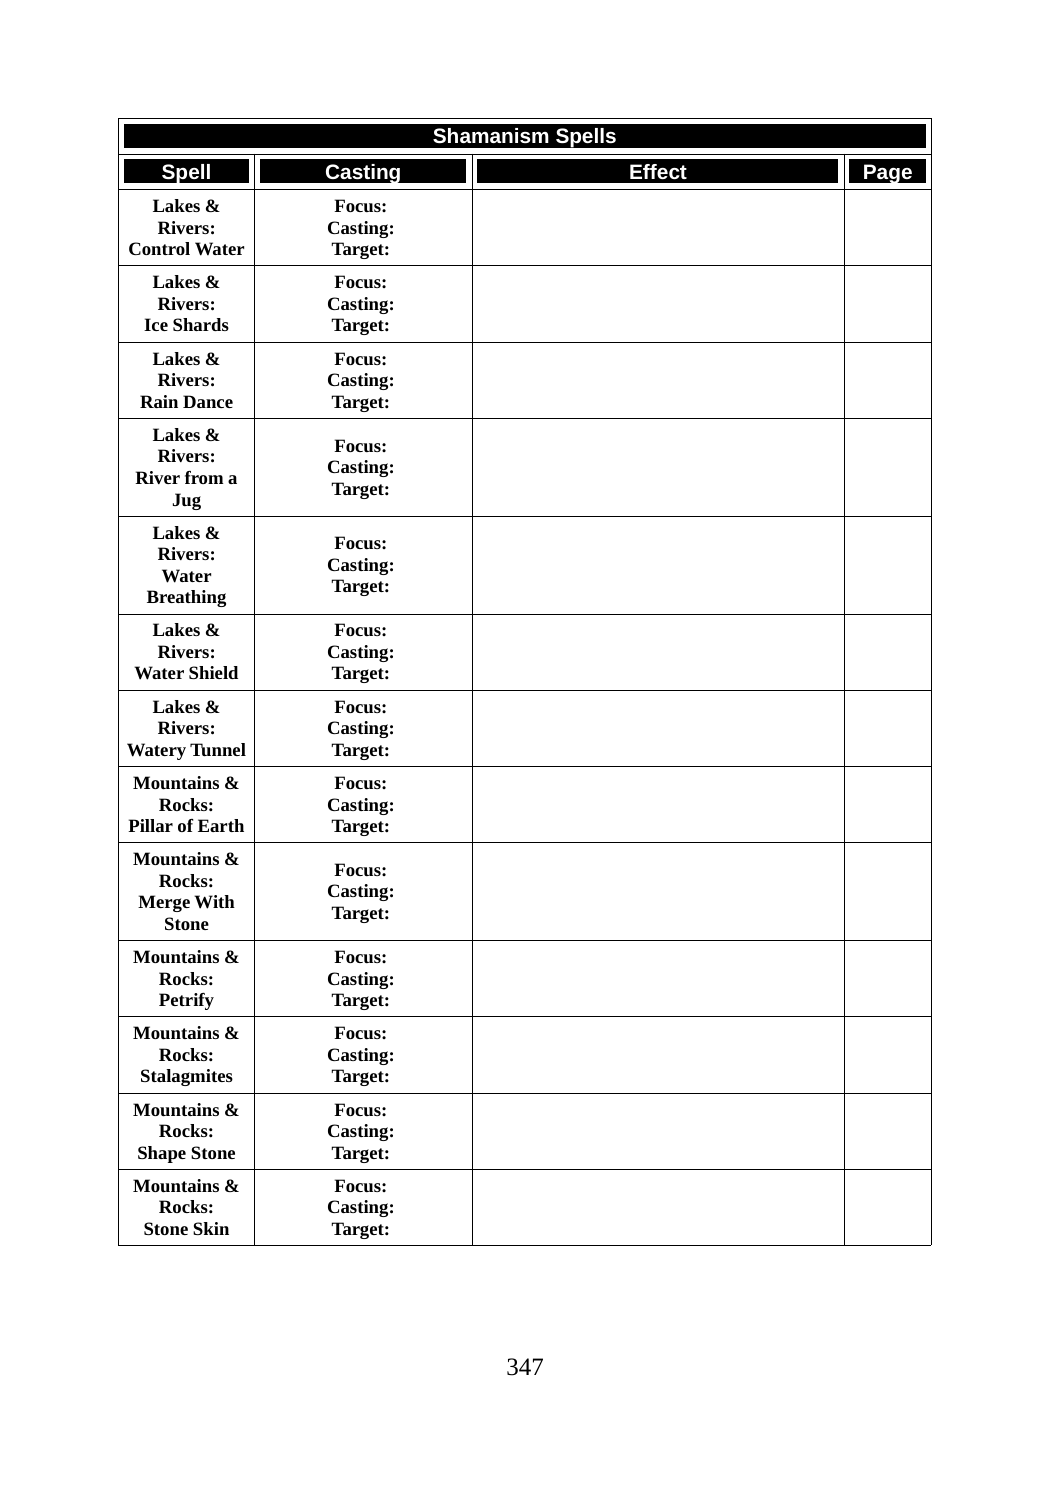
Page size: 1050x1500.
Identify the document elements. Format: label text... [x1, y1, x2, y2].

table_cell [473, 517, 844, 613]
table_cell [473, 343, 844, 418]
table_cell [845, 1094, 931, 1169]
table_cell Focus: Casting: Target: [255, 190, 472, 265]
table_cell [845, 615, 931, 690]
table_cell Focus: Casting: Target: [255, 266, 472, 342]
table_cell [473, 190, 844, 265]
table_cell Mountains & Rocks: Merge With Stone [119, 843, 254, 940]
table_cell Mountains & Rocks: Stone Skin [119, 1170, 254, 1245]
table_cell Focus: Casting: Target: [255, 1017, 472, 1093]
table_cell Lakes & Rivers: Rain Dance [119, 343, 254, 418]
table_cell Spell [119, 155, 254, 189]
table_cell [845, 1017, 931, 1093]
table_cell Lakes & Rivers: River from a Jug [119, 419, 254, 516]
table_cell Mountains & Rocks: Shape Stone [119, 1094, 254, 1169]
table_header Shamanism Spells [119, 119, 931, 154]
table_cell Focus: Casting: Target: [255, 615, 472, 690]
table_cell Focus: Casting: Target: [255, 1170, 472, 1245]
table_cell [845, 266, 931, 342]
table_cell Effect [473, 155, 844, 189]
table_cell [845, 419, 931, 516]
table_cell [845, 843, 931, 940]
table_cell [473, 843, 844, 940]
table_cell Focus: Casting: Target: [255, 767, 472, 842]
table_cell [845, 343, 931, 418]
table_cell Lakes & Rivers: Ice Shards [119, 266, 254, 342]
table_cell [473, 767, 844, 842]
table_cell [473, 1094, 844, 1169]
table_cell Focus: Casting: Target: [255, 843, 472, 940]
table_cell [473, 1170, 844, 1245]
table_cell [845, 691, 931, 766]
table_cell [845, 767, 931, 842]
table_cell [845, 1170, 931, 1245]
table_cell [845, 517, 931, 613]
table_cell [473, 1017, 844, 1093]
table_cell Mountains & Rocks: Petrify [119, 941, 254, 1016]
table_cell [473, 419, 844, 516]
table_cell [473, 691, 844, 766]
table_cell Mountains & Rocks: Stalagmites [119, 1017, 254, 1093]
table_cell Focus: Casting: Target: [255, 1094, 472, 1169]
table_cell Lakes & Rivers: Water Shield [119, 615, 254, 690]
table_cell Focus: Casting: Target: [255, 419, 472, 516]
table_cell [845, 190, 931, 265]
table_cell Lakes & Rivers: Water Breathing [119, 517, 254, 613]
table_cell Lakes & Rivers: Control Water [119, 190, 254, 265]
table_cell Focus: Casting: Target: [255, 941, 472, 1016]
table_cell Mountains & Rocks: Pillar of Earth [119, 767, 254, 842]
table_cell Focus: Casting: Target: [255, 343, 472, 418]
table_cell [473, 615, 844, 690]
table_cell [473, 941, 844, 1016]
table_cell [473, 266, 844, 342]
table_cell Page [845, 155, 931, 189]
table_cell Lakes & Rivers: Watery Tunnel [119, 691, 254, 766]
table_cell [845, 941, 931, 1016]
table_cell Casting [255, 155, 472, 189]
table_cell Focus: Casting: Target: [255, 517, 472, 613]
table_cell Focus: Casting: Target: [255, 691, 472, 766]
